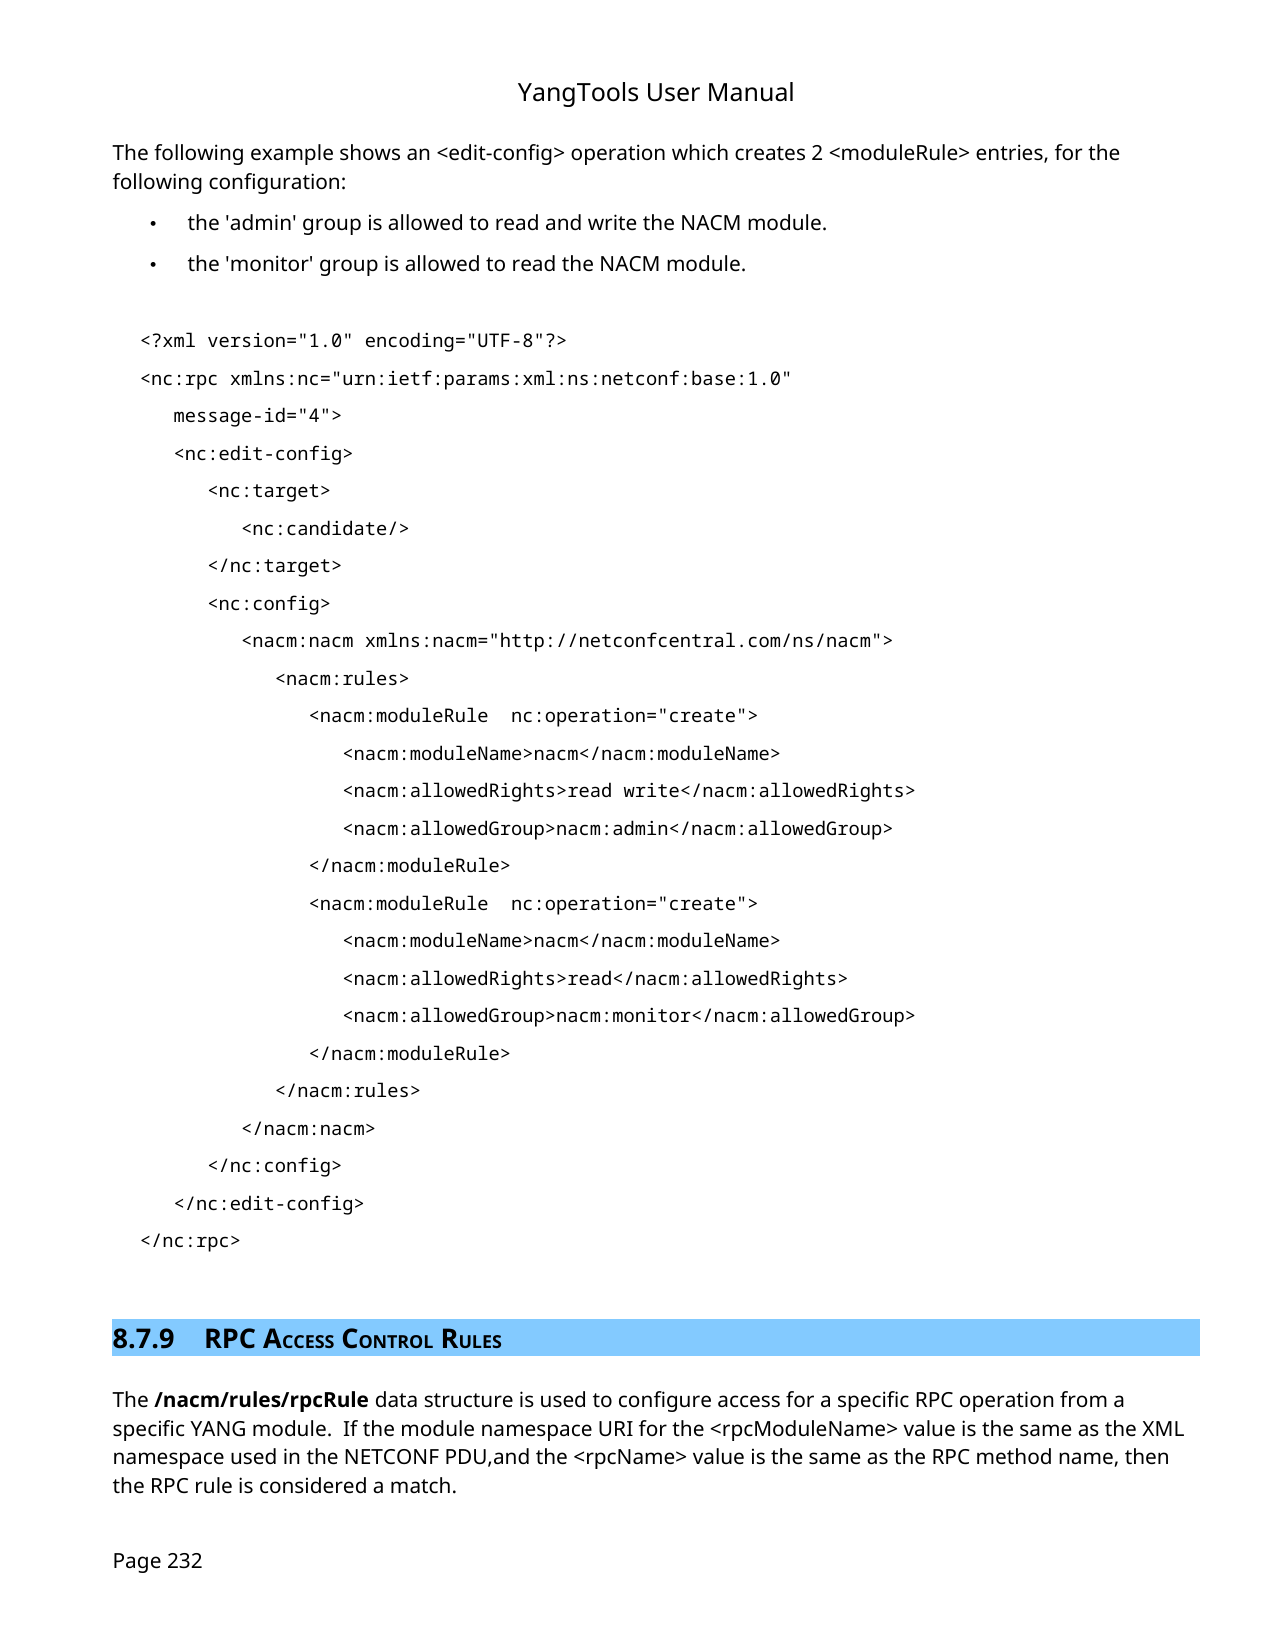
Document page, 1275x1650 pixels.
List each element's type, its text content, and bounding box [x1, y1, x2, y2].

text <nc:config> [139, 590, 1200, 615]
text </nacm:nacm> [139, 1115, 1200, 1140]
text </nc:rpc> [139, 1227, 1200, 1253]
list the 'admin' group is allowed to read and write the NACM module. [150, 208, 1200, 236]
text <nacm:rules> [139, 665, 1200, 690]
text <nc:edit-config> [139, 440, 1200, 465]
text The /nacm/rules/rpcRule data structure is used to configure access for a specific RPC operation from a specific YANG module. If the module namespace URI for the <rpcModuleName> value is the same as the XML namespace used in the NETCONF PDU,and the <rpcName> value is the same as the RPC method name, then the RPC rule is considered a match. [112, 1386, 1200, 1499]
text <nacm:allowedRights>read</nacm:allowedRights> [139, 965, 1200, 990]
text </nc:config> [139, 1152, 1200, 1178]
list the 'monitor' group is allowed to read the NACM module. [150, 249, 1200, 277]
text The following example shows an <edit-config> operation which creates 2 <moduleRule> entries, for the following configuration: [112, 138, 1200, 195]
text <nacm:moduleName>nacm</nacm:moduleName> [139, 740, 1200, 765]
text <nacm:nacm xmlns:nacm="http://netconfcentral.com/ns/nacm"> [139, 627, 1200, 653]
text <nc:candidate/> [139, 515, 1200, 540]
text <?xml version="1.0" encoding="UTF-8"?> [139, 327, 1200, 353]
text message-id="4"> [139, 402, 1200, 428]
text </nacm:rules> [139, 1077, 1200, 1103]
text <nc:rpc xmlns:nc="urn:ietf:params:xml:ns:netconf:base:1.0" [139, 365, 1200, 390]
text </nc:edit-config> [139, 1190, 1200, 1215]
text <nacm:allowedGroup>nacm:monitor</nacm:allowedGroup> [139, 1002, 1200, 1028]
text <nacm:moduleName>nacm</nacm:moduleName> [139, 927, 1200, 953]
text <nc:target> [139, 477, 1200, 503]
text </nacm:moduleRule> [139, 1040, 1200, 1065]
text <nacm:allowedRights>read write</nacm:allowedRights> [139, 777, 1200, 803]
text <nacm:moduleRule nc:operation="create"> [139, 702, 1200, 728]
subtitle RPC Access Control Rules [112, 1319, 1200, 1356]
text <nacm:allowedGroup>nacm:admin</nacm:allowedGroup> [139, 815, 1200, 840]
text </nacm:moduleRule> [139, 852, 1200, 878]
text </nc:target> [139, 552, 1200, 578]
text <nacm:moduleRule nc:operation="create"> [139, 890, 1200, 915]
